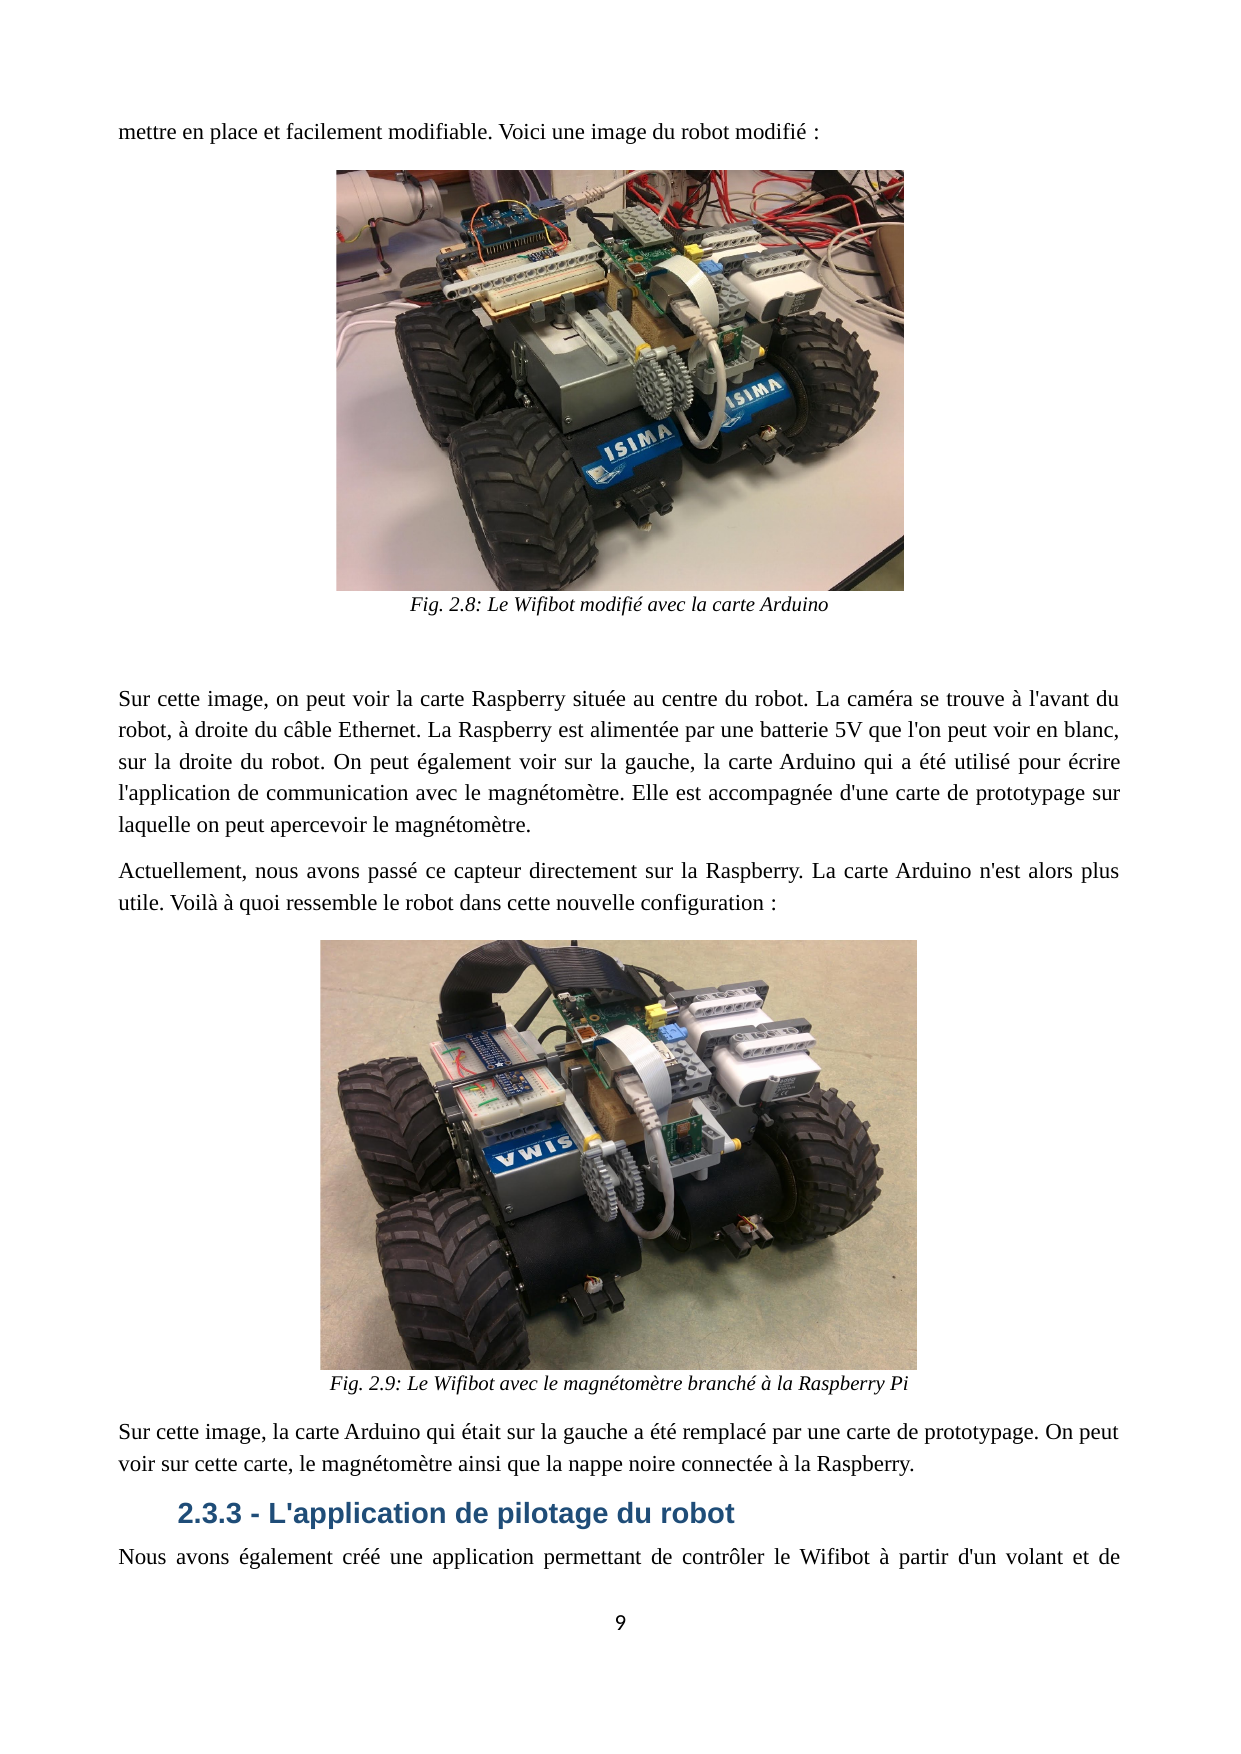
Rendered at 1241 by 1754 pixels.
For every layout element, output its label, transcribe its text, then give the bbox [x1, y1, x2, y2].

picture [320, 940, 917, 1370]
text Fig. 2.9: Le Wifibot avec le magnétomètre branché à la Raspberry Pi [320, 953, 920, 1395]
text Actuellement, nous avons passé ce capteur directement sur la Raspberry. La carte Arduino n'est alors plus utile. Voilà à quoi ressemble le robot dans cette nouvelle configuration : [118, 857, 1122, 915]
text Sur cette image, la carte Arduino qui était sur la gauche a été remplacé par une carte de prototypage. On peut voir sur cette carte, le magnétomètre ainsi que la nappe noire connectée à la Raspberry. [118, 1370, 1122, 1476]
text Sur cette image, on peut voir la carte Raspberry située au centre du robot. La caméra se trouve à l'avant du robot, à droite du câble Ethernet. La Raspberry est alimentée par une batterie 5V que l'on peut voir en blanc, sur la droite du robot. On peut également voir sur la gauche, la carte Arduino qui a été utilisé pour écrire l'application de communication avec le magnétomètre. Elle est accompagnée d'une carte de prototypage sur laquelle on peut apercevoir le magnétomètre. [118, 684, 1122, 837]
text Nous avons également créé une application permettant de contrôler le Wifibot à partir d'un volant et de [118, 1543, 1122, 1569]
subtitle L'application de pilotage du robot [118, 1496, 1122, 1529]
text Fig. 2.8: Le Wifibot modifié avec la carte Arduino [336, 591, 904, 616]
picture [336, 170, 904, 591]
text mettre en place et facilement modifiable. Voici une image du robot modifié : [118, 118, 1122, 144]
